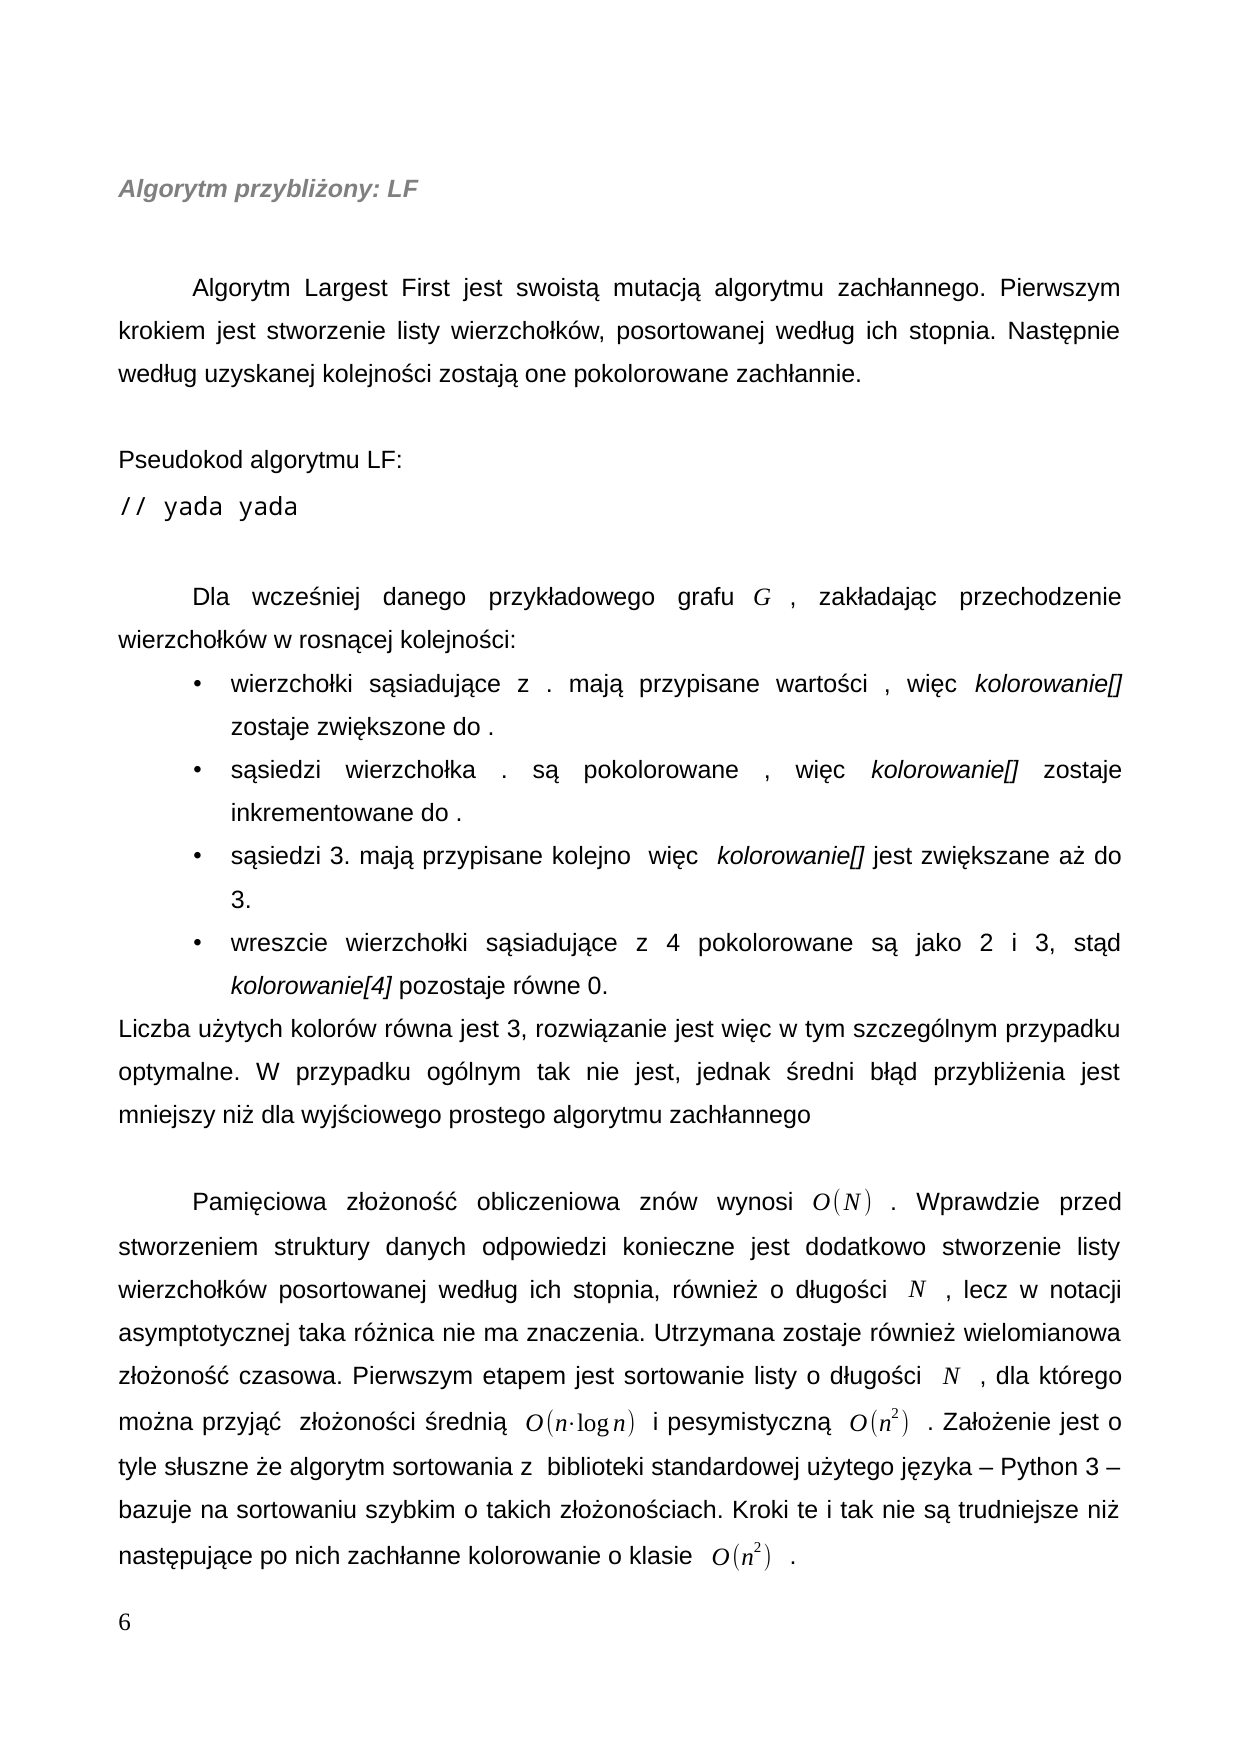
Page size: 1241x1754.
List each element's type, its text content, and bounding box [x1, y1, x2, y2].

text Pamięciowa złożoność obliczeniowa znów wynosi. Wprawdzie przed stworzeniem struktury danych odpowiedzi konieczne jest dodatkowo stworzenie listy wierzchołków posortowanej według ich stopnia, również o długości, lecz w notacji asymptotycznej taka różnica nie ma znaczenia. Utrzymana zostaje również wielomianowa złożoność czasowa. Pierwszym etapem jest sortowanie listy o długości, dla którego można przyjąć złożoności średniąi pesymistyczną. Założenie jest o tyle słuszne że algorytm sortowania z biblioteki standardowej użytego języka – Python 3 – bazuje na sortowaniu szybkim o takich złożonościach. Kroki te i tak nie są trudniejsze niż następujące po nich zachłanne kolorowanie o klasie. [118, 1187, 1122, 1571]
subtitle wreszcie wierzchołki sąsiadujące z 4 pokolorowane są jako 2 i 3, stąd kolorowanie[4] pozostaje równe 0. [193, 928, 1122, 1000]
subtitle Algorytm przybliżony: LF [118, 174, 1122, 202]
subtitle wierzchołki sąsiadujące z . mają przypisane wartości , więc kolorowanie[] zostaje zwiększone do . [193, 669, 1122, 741]
text Algorytm Largest First jest swoistą mutacją algorytmu zachłannego. Pierwszym krokiem jest stworzenie listy wierzchołków, posortowanej według ich stopnia. Następnie według uzyskanej kolejności zostają one pokolorowane zachłannie. [118, 272, 1122, 387]
subtitle Dla wcześniej danego przykładowego grafu, zakładając przechodzenie wierzchołków w rosnącej kolejności: [118, 582, 1122, 654]
text // yada yada [118, 488, 1122, 522]
subtitle Liczba użytych kolorów równa jest 3, rozwiązanie jest więc w tym szczególnym przypadku optymalne. W przypadku ogólnym tak nie jest, jednak średni błąd przybliżenia jest mniejszy niż dla wyjściowego prostego algorytmu zachłannego [118, 1014, 1122, 1129]
subtitle sąsiedzi wierzchołka . są pokolorowane , więc kolorowanie[] zostaje inkrementowane do . [193, 755, 1122, 827]
text Pseudokod algorytmu LF: [118, 445, 1122, 474]
subtitle sąsiedzi 3. mają przypisane kolejno więc kolorowanie[] jest zwiększane aż do 3. [193, 841, 1122, 913]
